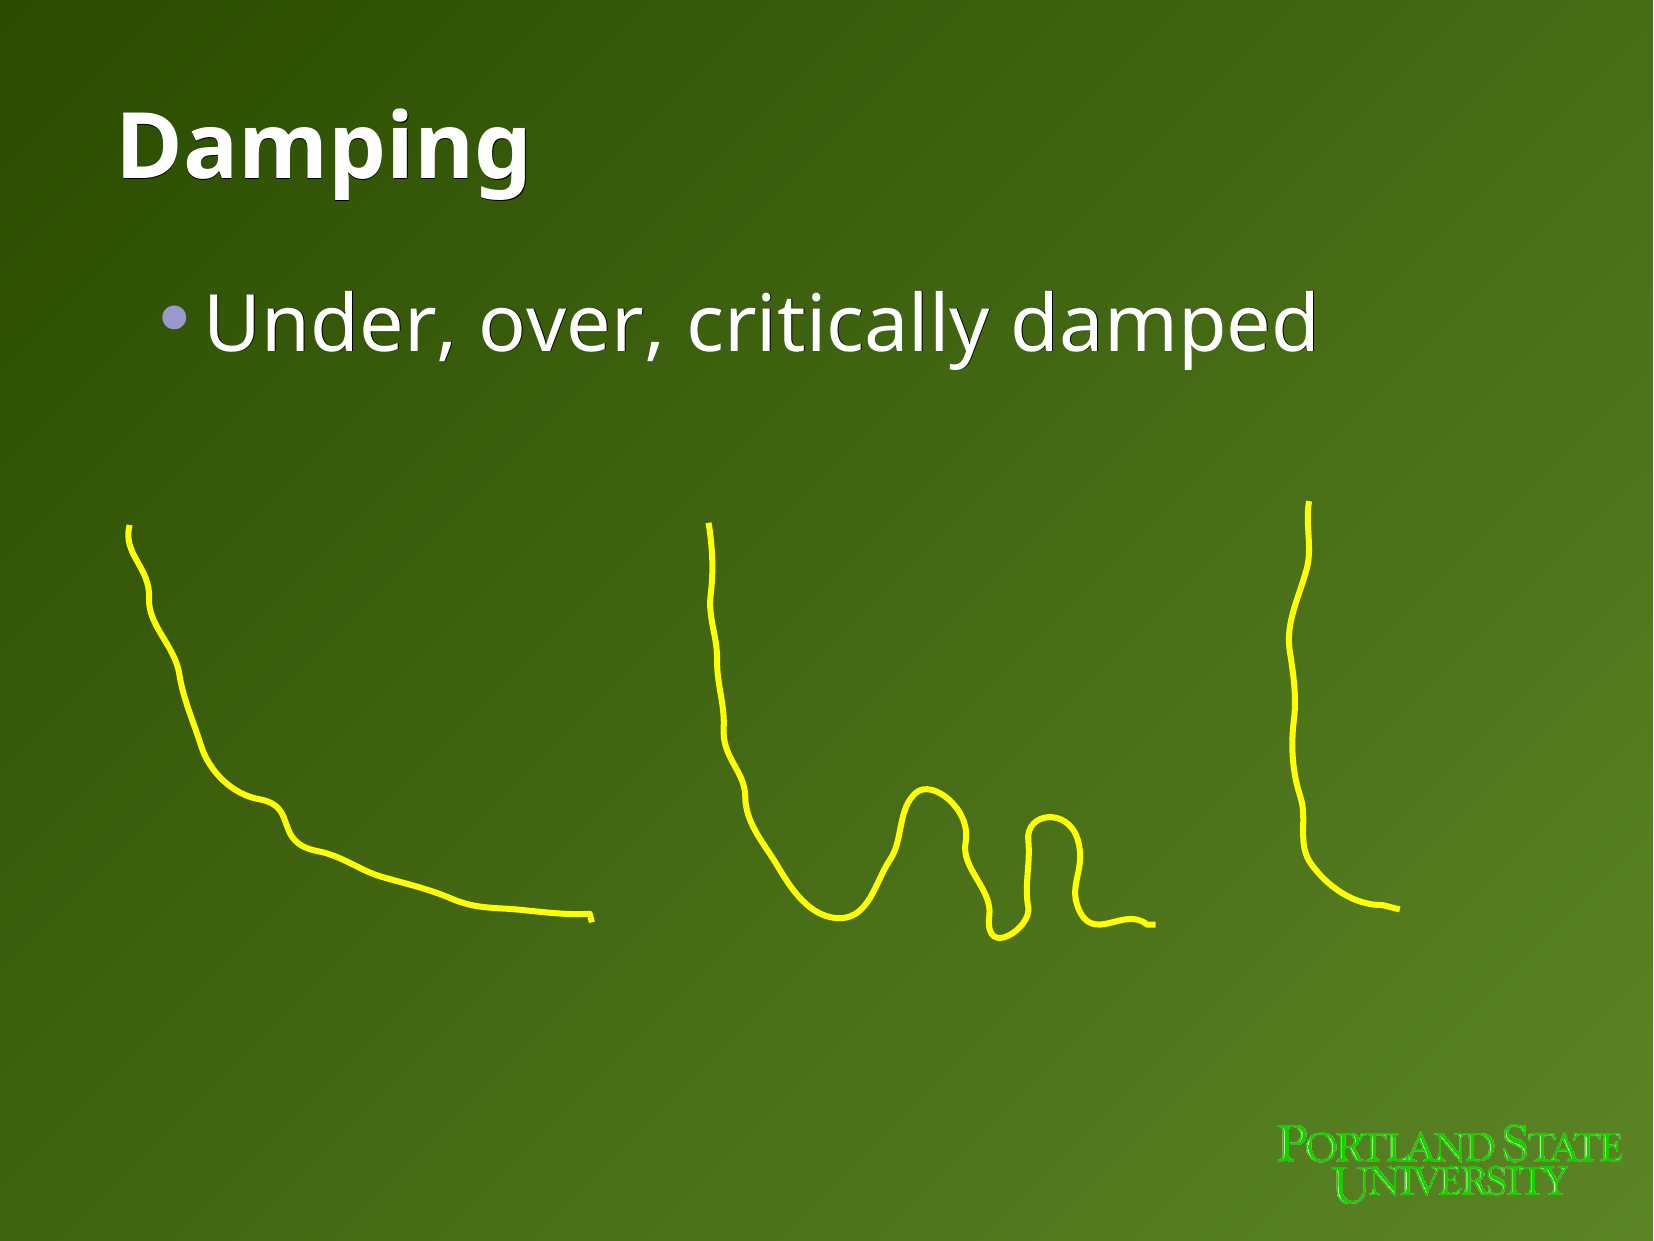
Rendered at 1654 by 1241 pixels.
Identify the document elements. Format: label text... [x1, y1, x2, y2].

list Under, over, critically damped [115, 266, 1527, 372]
title Damping [115, 86, 1527, 200]
picture [1277, 1124, 1622, 1204]
